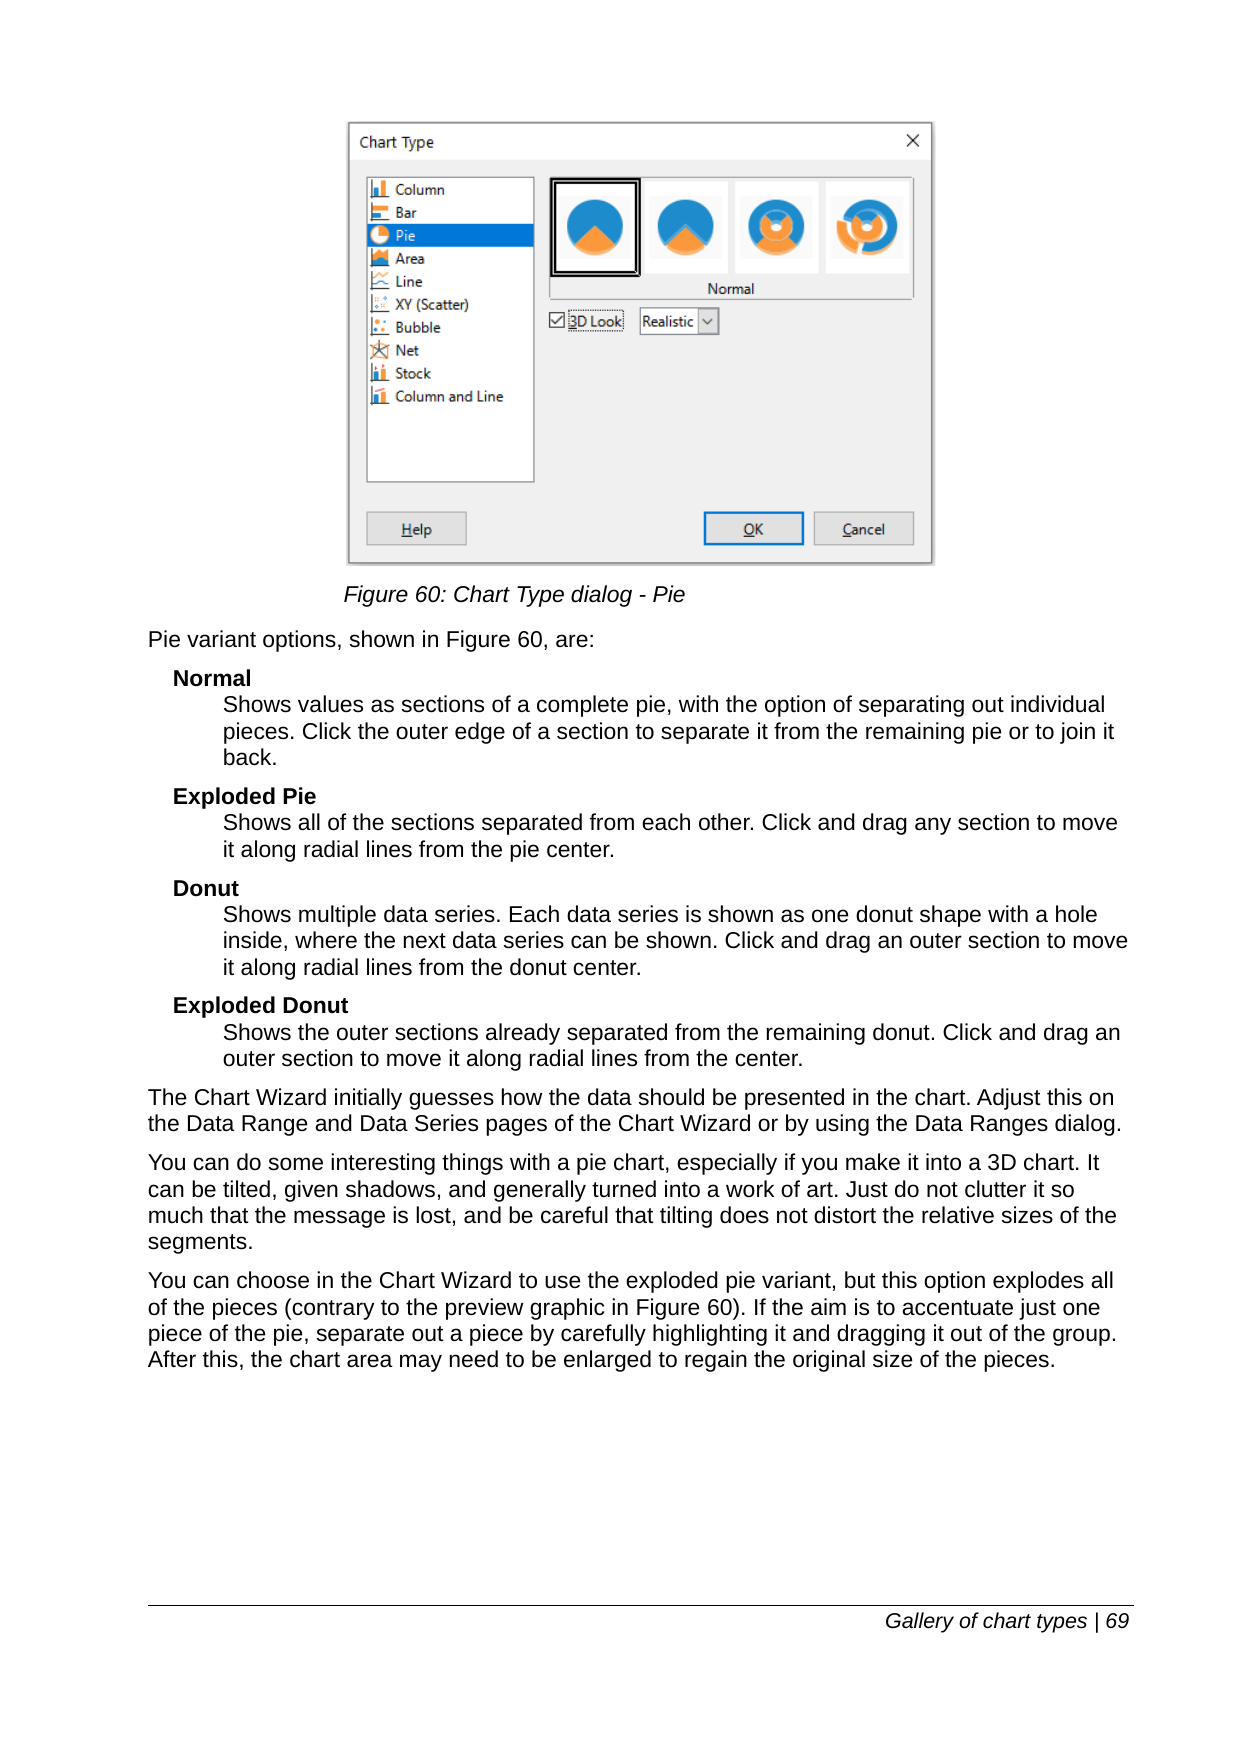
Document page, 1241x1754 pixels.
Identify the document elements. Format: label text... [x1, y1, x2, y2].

text Shows values as sections of a complete pie, with the option of separating out individual pieces. Click the outer edge of a section to separate it from the remaining pie or to join it back. [223, 691, 1134, 771]
text Figure 60: Chart Type dialog - Pie [343, 581, 938, 607]
text You can choose in the Chart Wizard to use the exploded pie variant, but this option explodes all of the pieces (contrary to the preview graphic in Figure 60). If the aim is to accentuate just one piece of the pie, separate out a piece by carefully highlighting it and dragging it out of the group. After this, the chart area may need to be enlarged to regain the original size of the pieces. [148, 1267, 1134, 1373]
text Exploded Donut [173, 992, 1134, 1019]
text The Chart Wizard initially guesses how the data should be presented in the chart. Adjust this on the Data Range and Data Series pages of the Chart Wizard or by using the Data Ranges dialog. [148, 1084, 1134, 1137]
text Shows multiple data series. Each data series is shown as one donut shape with a hole inside, where the next data series can be shown. Click and drag an outer section to move it along radial lines from the donut center. [223, 901, 1134, 980]
text Exploded Pie [173, 783, 1134, 809]
text Shows the outer sections already separated from the remaining donut. Click and drag an outer section to move it along radial lines from the center. [223, 1019, 1134, 1072]
picture [346, 121, 936, 566]
text Normal [173, 665, 1134, 691]
text Shows all of the sections separated from each other. Click and drag any section to move it along radial lines from the pie center. [223, 809, 1134, 862]
text You can do some interesting things with a pie chart, especially if you make it into a 3D chart. It can be tilted, given shadows, and generally turned into a work of art. Just do not clutter it so much that the message is lost, and be careful that tilting does not distort the relative sizes of the segments. [148, 1149, 1134, 1255]
text Donut [173, 874, 1134, 901]
text Pie variant options, shown in Figure 60, are: [148, 626, 1134, 653]
